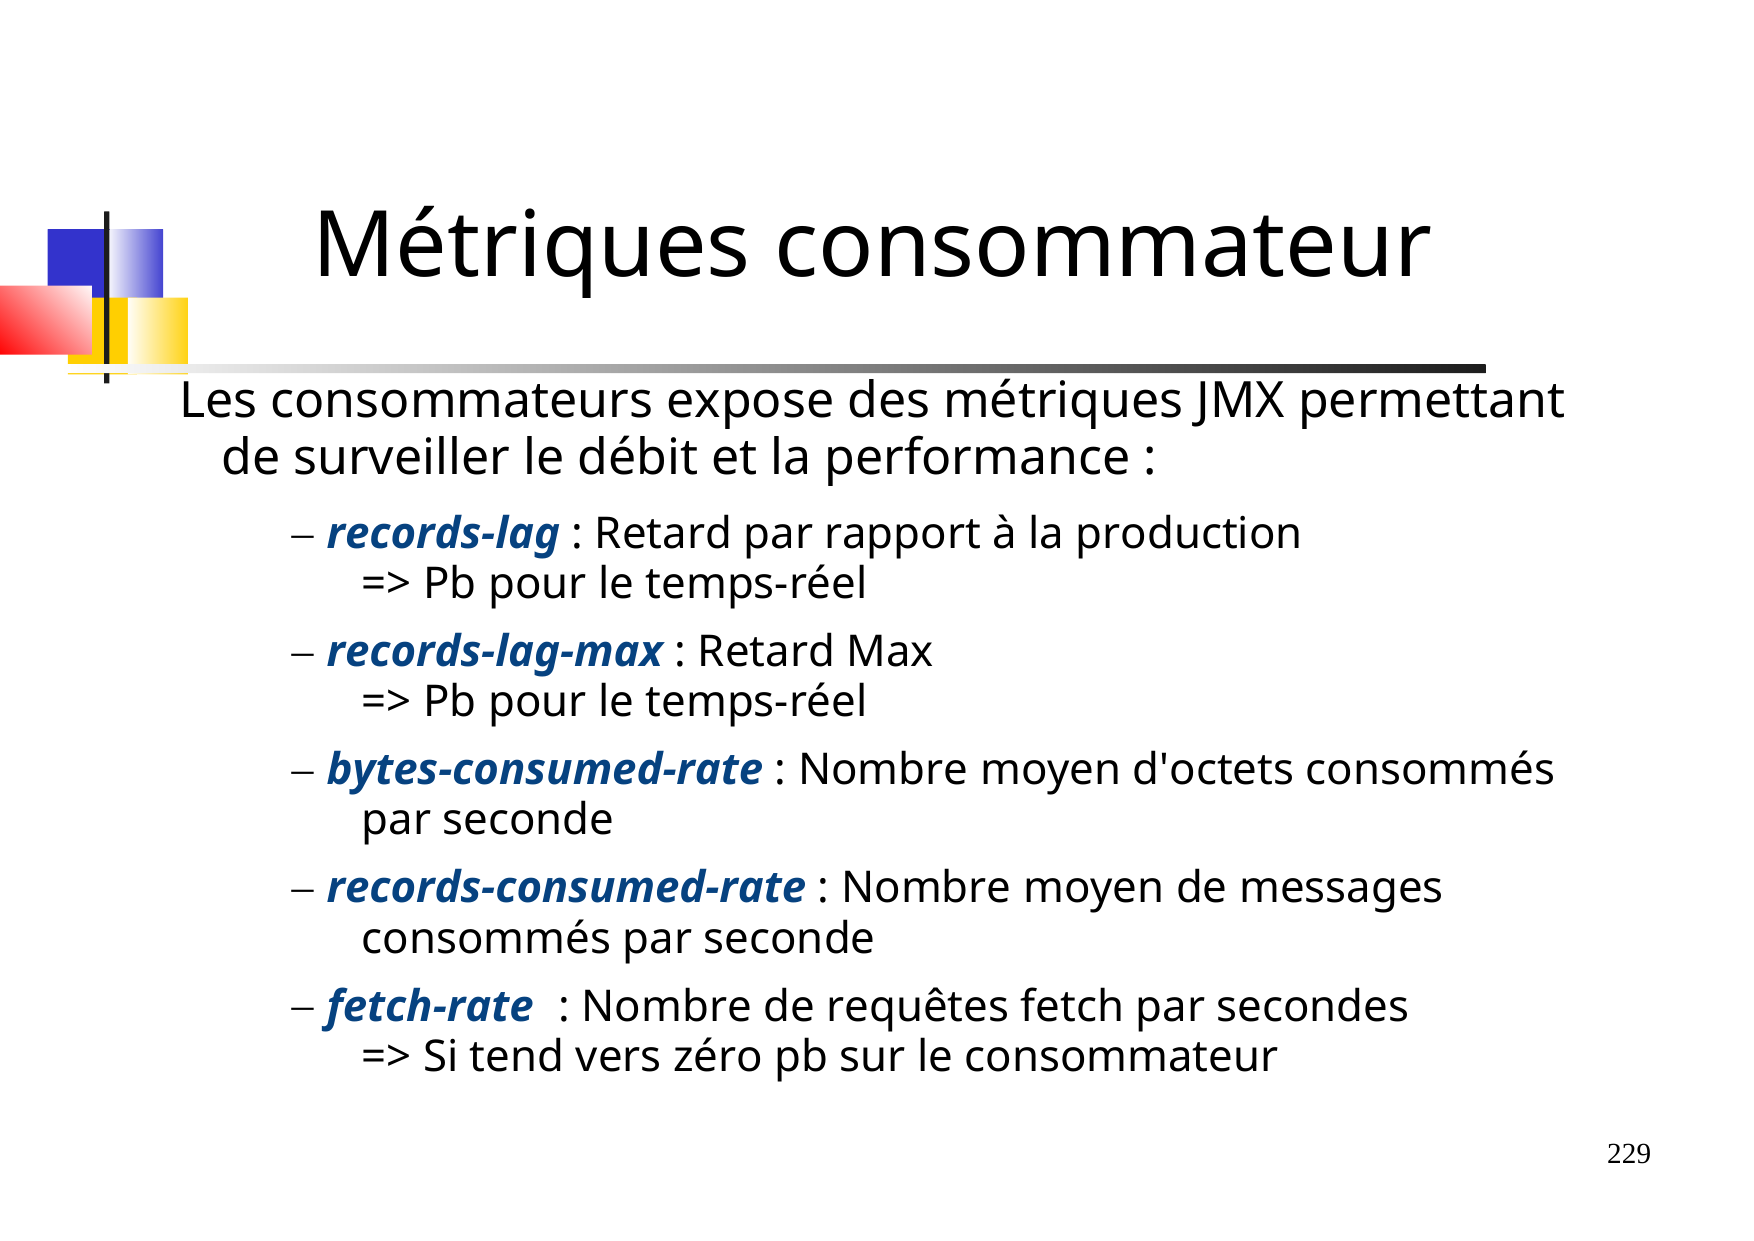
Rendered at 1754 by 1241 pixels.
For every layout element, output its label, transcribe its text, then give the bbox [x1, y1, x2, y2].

list Les consommateurs expose des métriques JMX permettant de surveiller le débit et la performance : records-lag : Retard par rapport à la production => Pb pour le temps-réel records-lag-max : Retard Max => Pb pour le temps-réel bytes-consumed-rate : Nombre moyen d'octets consommés par seconde records-consumed-rate : Nombre moyen de messages consommés par seconde fetch-rate : Nombre de requêtes fetch par secondes => Si tend vers zéro pb sur le consommateur [179, 371, 1567, 1091]
title Métriques consommateur [179, 139, 1567, 351]
